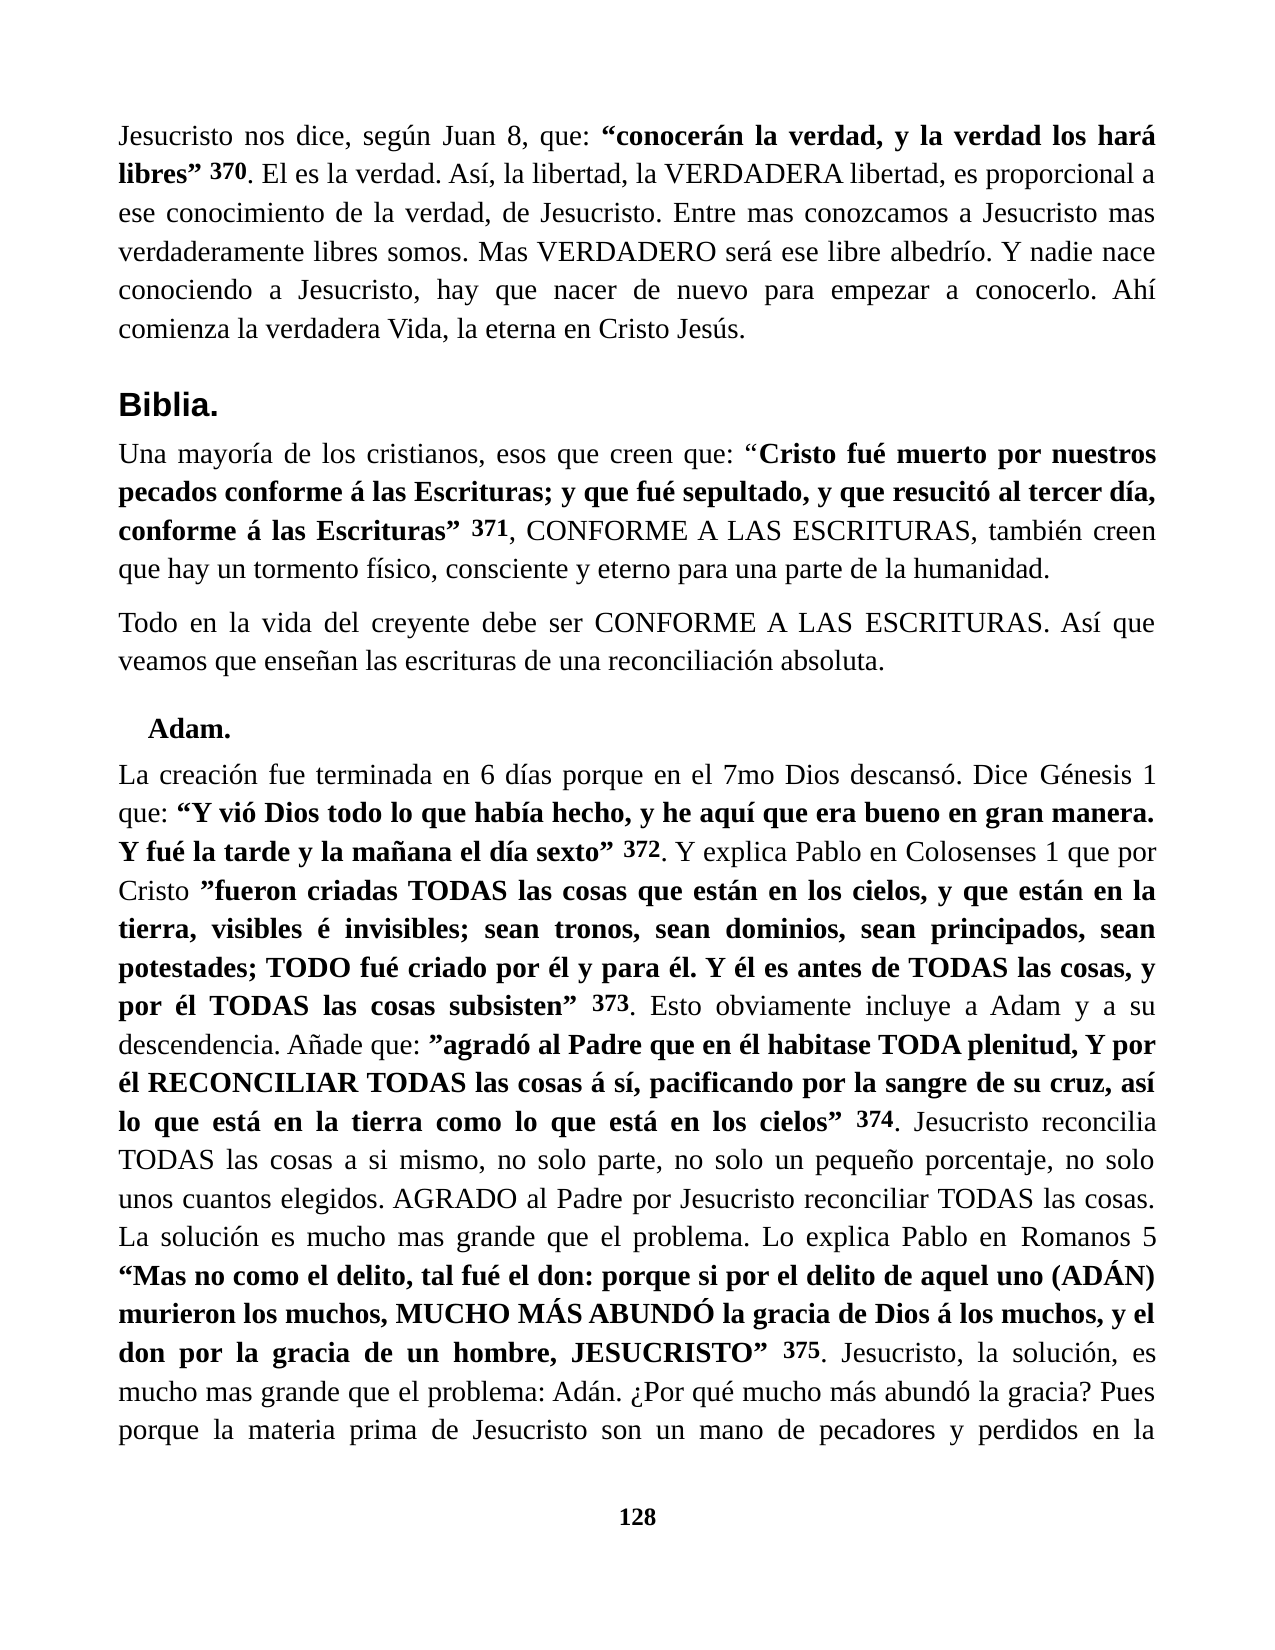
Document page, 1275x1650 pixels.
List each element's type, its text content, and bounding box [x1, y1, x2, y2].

text La creación fue terminada en 6 días porque en el 7mo Dios descansó. Dice Génesis 1 que: “Y vió Dios todo lo que había hecho, y he aquí que era bueno en gran manera. Y fué la tarde y la mañana el día sexto” . Y explica Pablo en Colosenses 1 que por Cristo ”fueron criadas TODAS las cosas que están en los cielos, y que están en la tierra, visibles é invisibles; sean tronos, sean dominios, sean principados, sean potestades; TODO fué criado por él y para él. Y él es antes de TODAS las cosas, y por él TODAS las cosas subsisten” . Esto obviamente incluye a Adam y a su descendencia. Añade que: ”agradó al Padre que en él habitase TODA plenitud, Y por él RECONCILIAR TODAS las cosas á sí, pacificando por la sangre de su cruz, así lo que está en la tierra como lo que está en los cielos” . Jesucristo reconcilia TODAS las cosas a si mismo, no solo parte, no solo un pequeño porcentaje, no solo unos cuantos elegidos. AGRADO al Padre por Jesucristo reconciliar TODAS las cosas. La solución es mucho mas grande que el problema. Lo explica Pablo en Romanos 5 “Mas no como el delito, tal fué el don: porque si por el delito de aquel uno (ADÁN) murieron los muchos, MUCHO MÁS ABUNDÓ la gracia de Dios á los muchos, y el don por la gracia de un hombre, JESUCRISTO” . Jesucristo, la solución, es mucho mas grande que el problema: Adán. ¿Por qué mucho más abundó la gracia? Pues porque la materia prima de Jesucristo son un mano de pecadores y perdidos en la [118, 757, 1157, 1446]
text Jesucristo nos dice, según Juan 8, que: “conocerán la verdad, y la verdad los hará libres” . El es la verdad. Así, la libertad, la VERDADERA libertad, es proporcional a ese conocimiento de la verdad, de Jesucristo. Entre mas conozcamos a Jesucristo mas verdaderamente libres somos. Mas VERDADERO será ese libre albedrío. Y nadie nace conociendo a Jesucristo, hay que nacer de nuevo para empezar a conocerlo. Ahí comienza la verdadera Vida, la eterna en Cristo Jesús. [118, 118, 1157, 344]
text Todo en la vida del creyente debe ser CONFORME A LAS ESCRITURAS. Así que veamos que enseñan las escrituras de una reconciliación absoluta. [118, 605, 1157, 677]
text Una mayoría de los cristianos, esos que creen que: “Cristo fué muerto por nuestros pecados conforme á las Escrituras; y que fué sepultado, y que resucitó al tercer día, conforme á las Escrituras” , CONFORME A LAS ESCRITURAS, también creen que hay un tormento físico, consciente y eterno para una parte de la humanidad. [118, 436, 1157, 585]
subtitle Biblia. [118, 385, 1157, 423]
subtitle Adam. [148, 711, 1157, 744]
